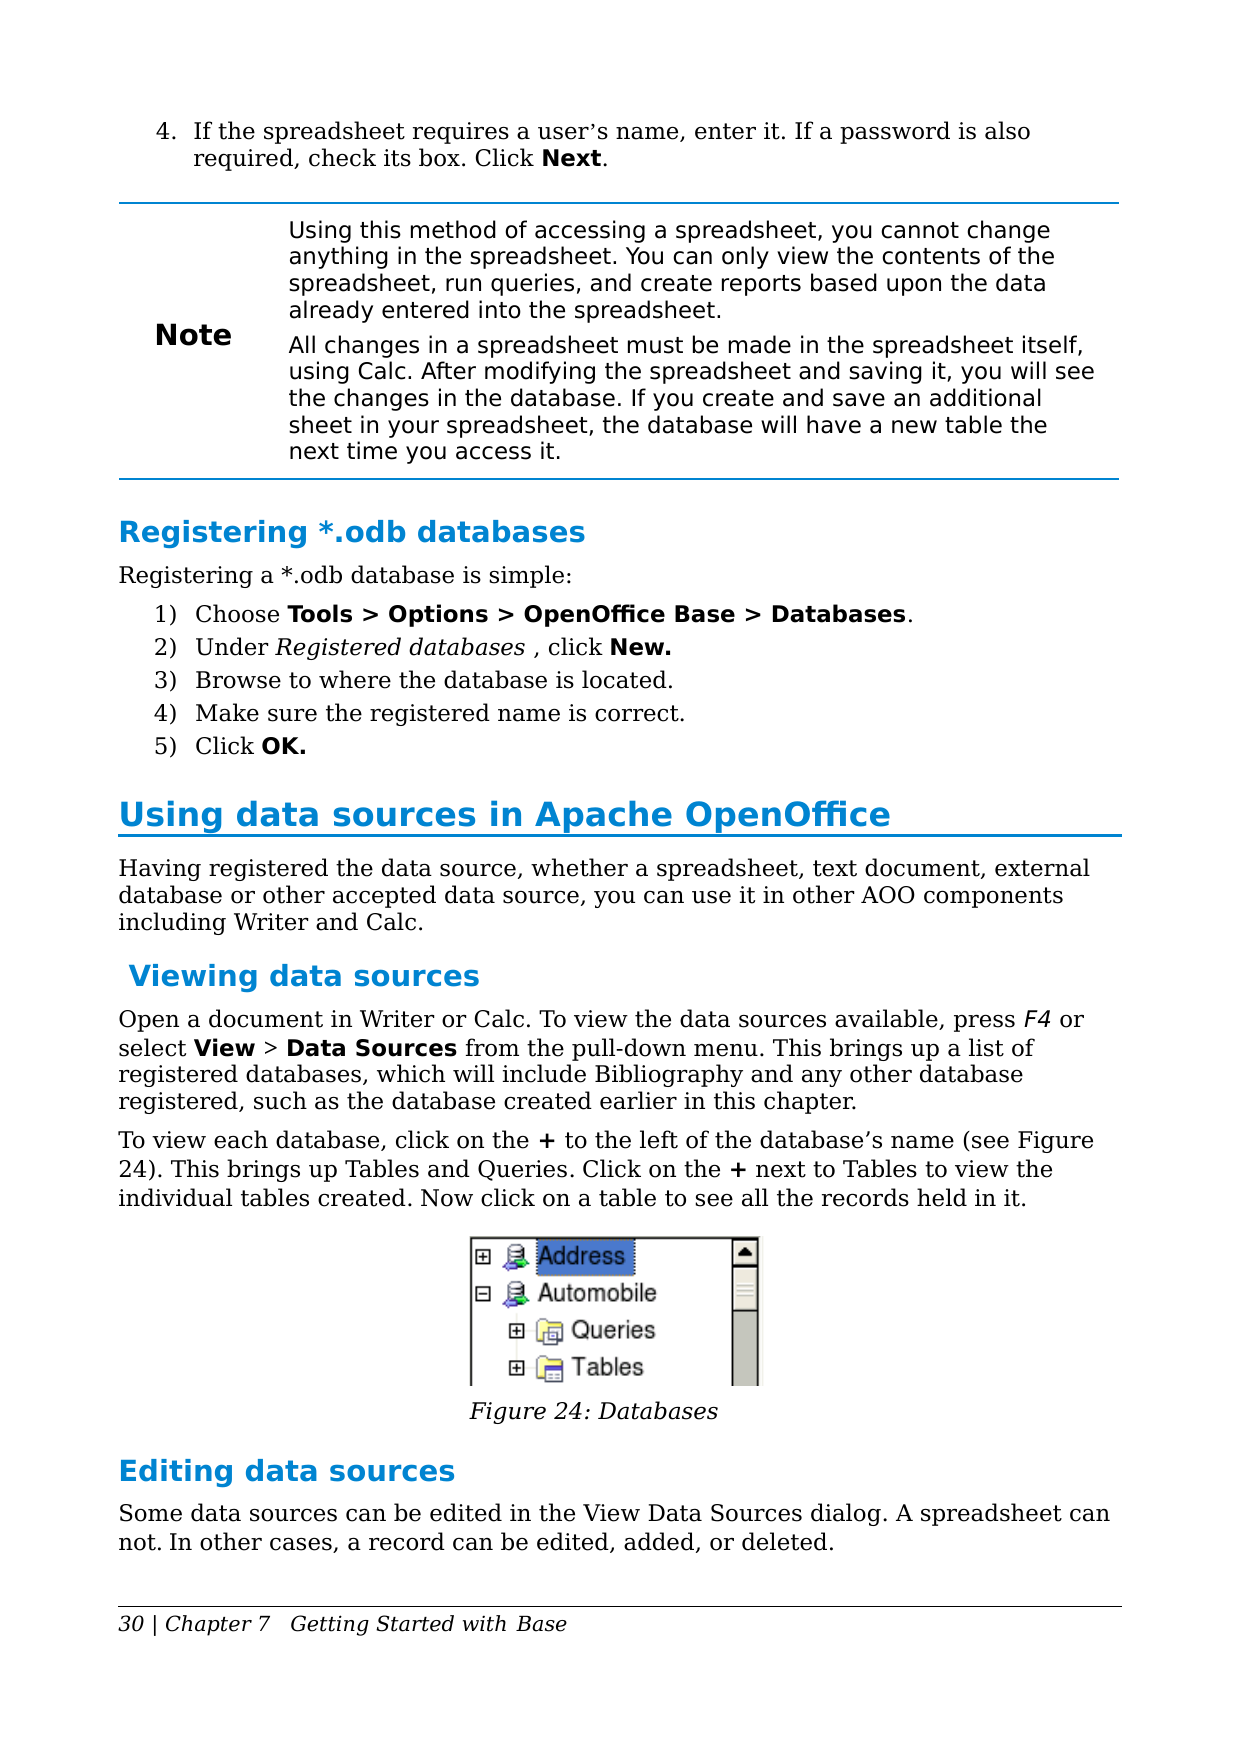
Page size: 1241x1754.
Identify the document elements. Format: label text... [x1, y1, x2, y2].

list Click OK. [177, 733, 1122, 759]
subtitle Registering *.odb databases [118, 516, 1122, 550]
list Choose Tools > Options > OpenOffice Base > Databases. [177, 601, 1122, 628]
list Make sure the registered name is correct. [177, 700, 1122, 727]
list Browse to where the database is located. [177, 667, 1122, 694]
table_header Note [119, 204, 267, 478]
text Having registered the data source, whether a spreadsheet, text document, external database or other accepted data source, you can use it in other AOO components including Writer and Calc. [118, 856, 1122, 936]
text Figure 24: Databases [469, 1398, 763, 1424]
picture [469, 1236, 764, 1386]
text Registering a *.odb database is simple: [118, 562, 1122, 589]
list Under Registered databases , click New. [177, 634, 1122, 661]
list If the spreadsheet requires a user’s name, enter it. If a password is also required, check its box. Click Next. [156, 118, 1122, 172]
text Some data sources can be edited in the View Data Sources dialog. A spreadsheet can not. In other cases, a record can be edited, added, or deleted. [118, 1501, 1122, 1556]
text Open a document in Writer or Calc. To view the data sources available, press F4 or select View > Data Sources from the pull-down menu. This brings up a list of registered databases, which will include Bibliography and any other database registered, such as the database created earlier in this chapter. [118, 1006, 1122, 1115]
table_header Using this method of accessing a spreadsheet, you cannot change anything in the spreadsheet. You can only view the contents of the spreadsheet, run queries, and create reports based upon the data already entered into the spreadsheet. All changes in a spreadsheet must be made in the spreadsheet itself, using Calc. After modifying the spreadsheet and saving it, you will see the changes in the database. If you create and save an additional sheet in your spreadsheet, the database will have a new table the next time you access it. [267, 204, 1119, 478]
text To view each database, click on the + to the left of the database’s name (see Figure 24). This brings up Tables and Queries. Click on the + next to Tables to view the individual tables created. Now click on a table to see all the records held in it. [118, 1127, 1122, 1212]
subtitle Viewing data sources [118, 960, 1122, 994]
subtitle Using data sources in Apache OpenOffice [118, 796, 1122, 834]
subtitle Editing data sources [118, 1454, 1122, 1488]
